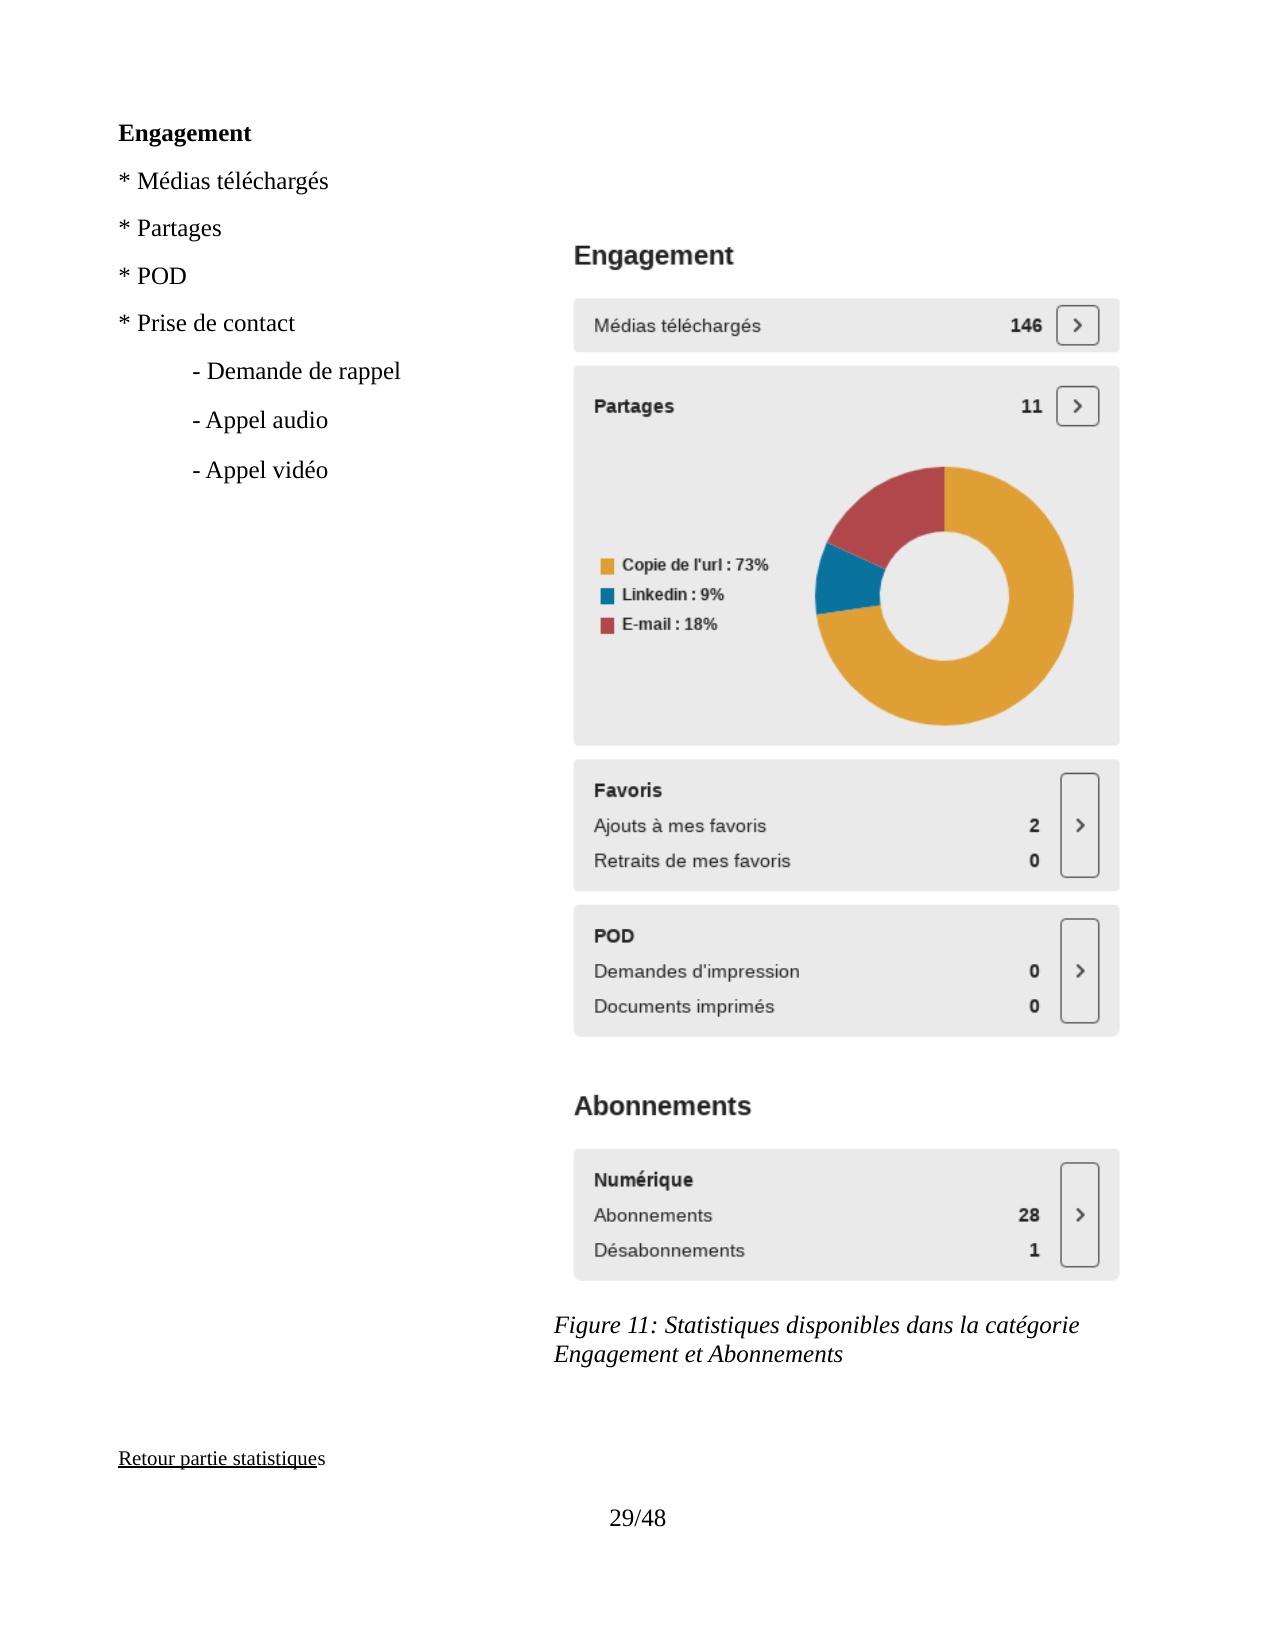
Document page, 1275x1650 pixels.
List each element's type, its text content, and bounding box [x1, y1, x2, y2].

text - Appel audio [118, 406, 551, 434]
text Retour partie statistiques [118, 1446, 1157, 1469]
text * Médias téléchargés [118, 166, 1157, 194]
text - Appel vidéo [118, 455, 551, 484]
picture [553, 223, 1141, 1306]
text - Demande de rappel [118, 356, 551, 385]
text [1143, 356, 1157, 385]
text * Partages [118, 208, 1157, 1371]
text * Prise de contact [118, 308, 551, 337]
text Engagement [118, 118, 1157, 147]
text [1143, 261, 1157, 290]
text Figure 11: Statistiques disponibles dans la catégorie Engagement et Abonnements [553, 1306, 1140, 1368]
text * POD [118, 261, 551, 290]
text [1143, 308, 1157, 337]
text [1143, 406, 1157, 434]
text [1143, 455, 1157, 484]
